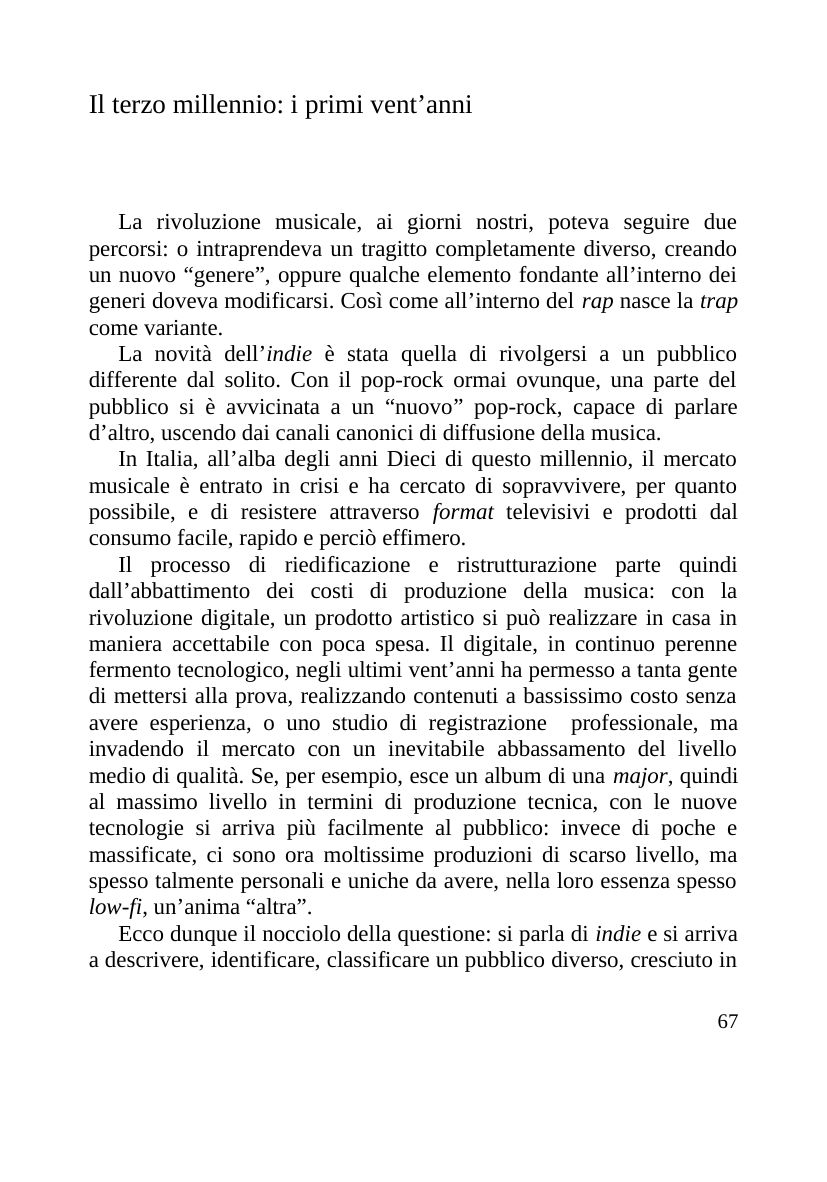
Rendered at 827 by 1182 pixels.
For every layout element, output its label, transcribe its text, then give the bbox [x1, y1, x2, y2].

text Il terzo millennio: i primi vent’anni [88, 88, 738, 120]
text La rivoluzione musicale, ai giorni nostri, poteva seguire due percorsi: o intraprendeva un tragitto completamente diverso, creando un nuovo “genere”, oppure qualche elemento fondante all’interno dei generi doveva modificarsi. Così come all’interno del rap nasce la trap come variante. [88, 208, 738, 340]
text In Italia, all’alba degli anni Dieci di questo millennio, il mercato musicale è entrato in crisi e ha cercato di sopravvivere, per quanto possibile, e di resistere attraverso format televisivi e prodotti dal consumo facile, rapido e perciò effimero. [88, 445, 738, 551]
text La novità dell’indie è stata quella di rivolgersi a un pubblico differente dal solito. Con il pop-rock ormai ovunque, una parte del pubblico si è avvicinata a un “nuovo” pop-rock, capace di parlare d’altro, uscendo dai canali canonici di diffusione della musica. [88, 340, 738, 445]
text Il processo di riedificazione e ristrutturazione parte quindi dall’abbattimento dei costi di produzione della musica: con la rivoluzione digitale, un prodotto artistico si può realizzare in casa in maniera accettabile con poca spesa. Il digitale, in continuo perenne fermento tecnologico, negli ultimi vent’anni ha permesso a tanta gente di mettersi alla prova, realizzando contenuti a bassissimo costo senza avere esperienza, o uno studio di registrazione professionale, ma invadendo il mercato con un inevitabile abbassamento del livello medio di qualità. Se, per esempio, esce un album di una major, quindi al massimo livello in termini di produzione tecnica, con le nuove tecnologie si arriva più facilmente al pubblico: invece di poche e massificate, ci sono ora moltissime produzioni di scarso livello, ma spesso talmente personali e uniche da avere, nella loro essenza spesso low-fi, un’anima “altra”. [88, 551, 738, 920]
text Ecco dunque il nocciolo della questione: si parla di indie e si arriva a descrivere, identificare, classificare un pubblico diverso, cresciuto in [88, 920, 738, 972]
